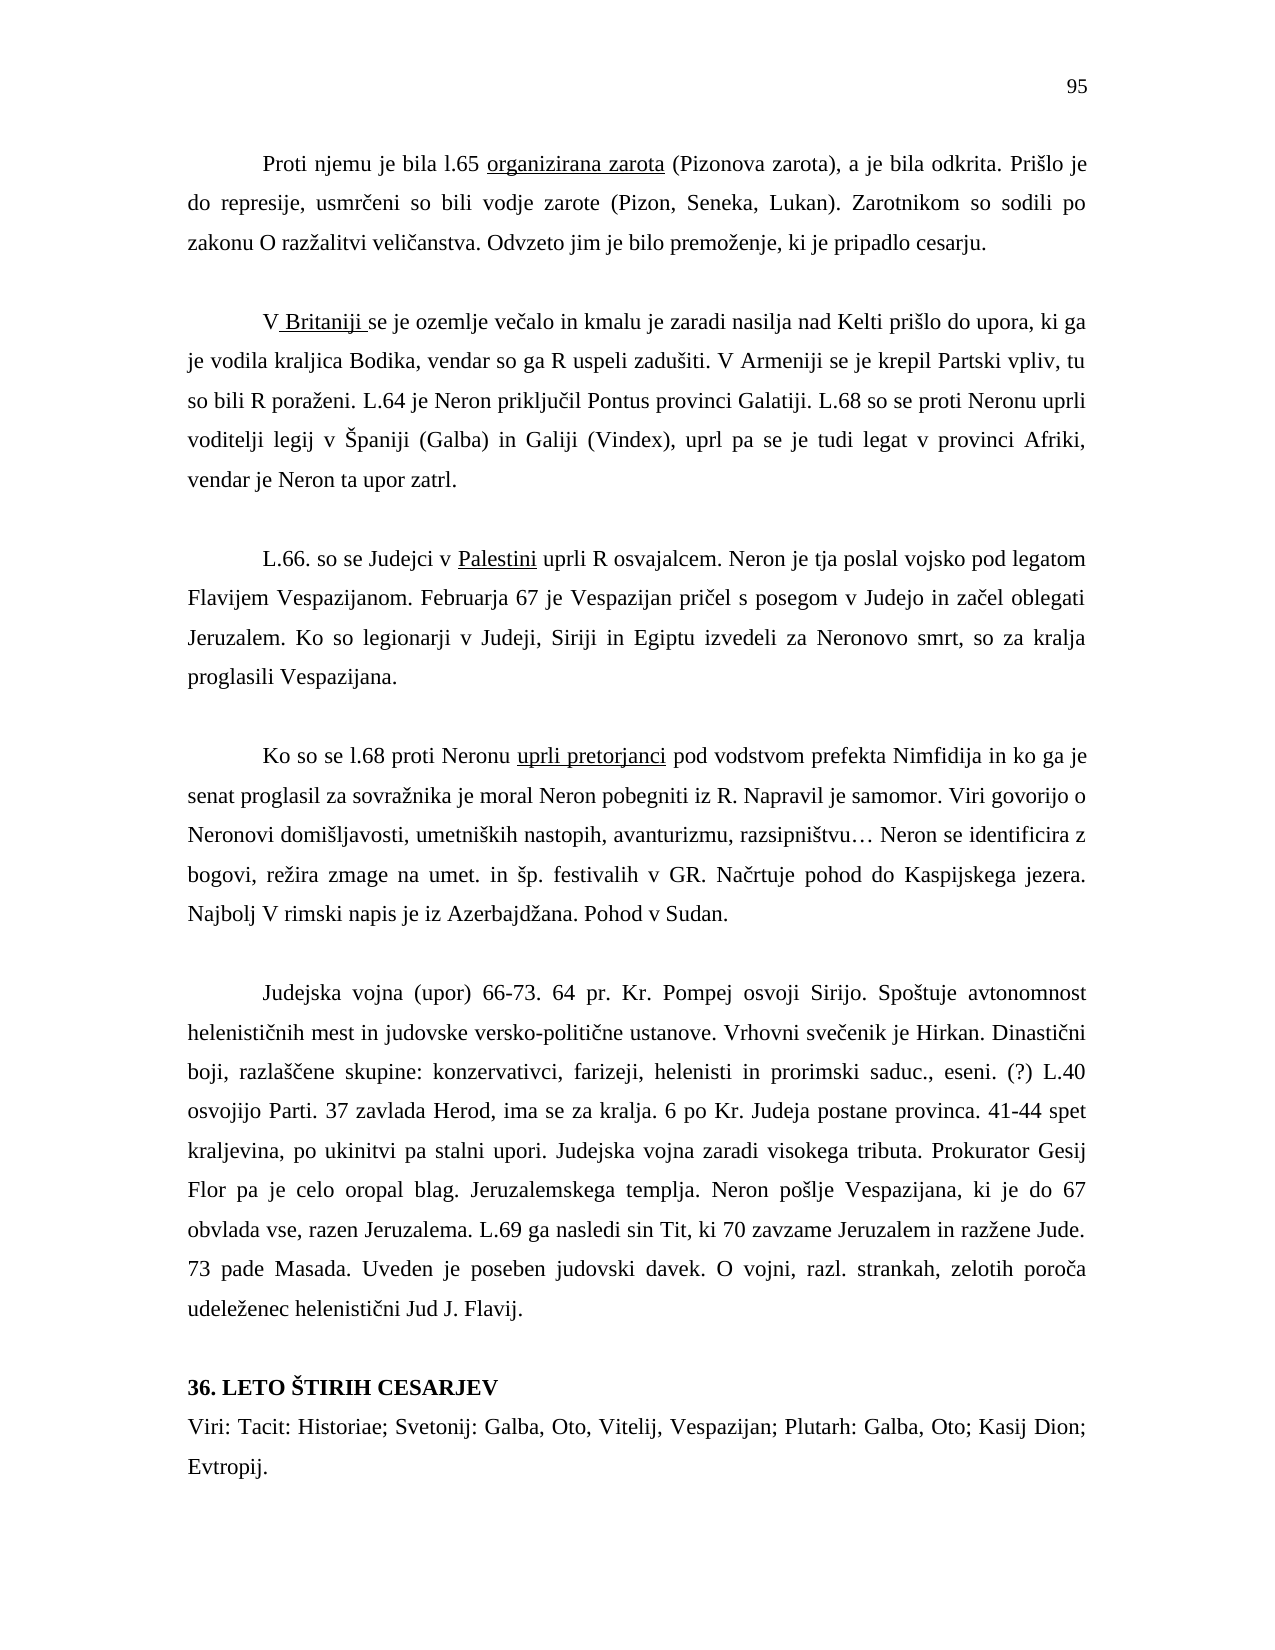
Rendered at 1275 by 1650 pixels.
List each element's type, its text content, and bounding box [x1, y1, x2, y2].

text Proti njemu je bila l.65 organizirana zarota (Pizonova zarota), a je bila odkrita. Prišlo je do represije, usmrčeni so bili vodje zarote (Pizon, Seneka, Lukan). Zarotnikom so sodili po zakonu O razžalitvi veličanstva. Odvzeto jim je bilo premoženje, ki je pripadlo cesarju. [187, 150, 1087, 255]
text 36. LETO ŠTIRIH CESARJEV [187, 1374, 1087, 1400]
text Viri: Tacit: Historiae; Svetonij: Galba, Oto, Vitelij, Vespazijan; Plutarh: Galba, Oto; Kasij Dion; Evtropij. [187, 1413, 1087, 1479]
text Ko so se l.68 proti Neronu uprli pretorjanci pod vodstvom prefekta Nimfidija in ko ga je senat proglasil za sovražnika je moral Neron pobegniti iz R. Napravil je samomor. Viri govorijo o Neronovi domišljavosti, umetniških nastopih, avanturizmu, razsipništvu… Neron se identificira z bogovi, režira zmage na umet. in šp. festivalih v GR. Načrtuje pohod do Kaspijskega jezera. Najbolj V rimski napis je iz Azerbajdžana. Pohod v Sudan. [187, 742, 1087, 926]
text L.66. so se Judejci v Palestini uprli R osvajalcem. Neron je tja poslal vojsko pod legatom Flavijem Vespazijanom. Februarja 67 je Vespazijan pričel s posegom v Judejo in začel oblegati Jeruzalem. Ko so legionarji v Judeji, Siriji in Egiptu izvedeli za Neronovo smrt, so za kralja proglasili Vespazijana. [187, 545, 1087, 689]
text Judejska vojna (upor) 66-73. 64 pr. Kr. Pompej osvoji Sirijo. Spoštuje avtonomnost helenističnih mest in judovske versko-politične ustanove. Vrhovni svečenik je Hirkan. Dinastični boji, razlaščene skupine: konzervativci, farizeji, helenisti in prorimski saduc., eseni. (?) L.40 osvojijo Parti. 37 zavlada Herod, ima se za kralja. 6 po Kr. Judeja postane provinca. 41-44 spet kraljevina, po ukinitvi pa stalni upori. Judejska vojna zaradi visokega tributa. Prokurator Gesij Flor pa je celo oropal blag. Jeruzalemskega templja. Neron pošlje Vespazijana, ki je do 67 obvlada vse, razen Jeruzalema. L.69 ga nasledi sin Tit, ki 70 zavzame Jeruzalem in razžene Jude. 73 pade Masada. Uveden je poseben judovski davek. O vojni, razl. strankah, zelotih poroča udeleženec helenistični Jud J. Flavij. [187, 979, 1087, 1321]
text V Britaniji se je ozemlje večalo in kmalu je zaradi nasilja nad Kelti prišlo do upora, ki ga je vodila kraljica Bodika, vendar so ga R uspeli zadušiti. V Armeniji se je krepil Partski vpliv, tu so bili R poraženi. L.64 je Neron priključil Pontus provinci Galatiji. L.68 so se proti Neronu uprli voditelji legij v Španiji (Galba) in Galiji (Vindex), uprl pa se je tudi legat v provinci Afriki, vendar je Neron ta upor zatrl. [187, 308, 1087, 492]
